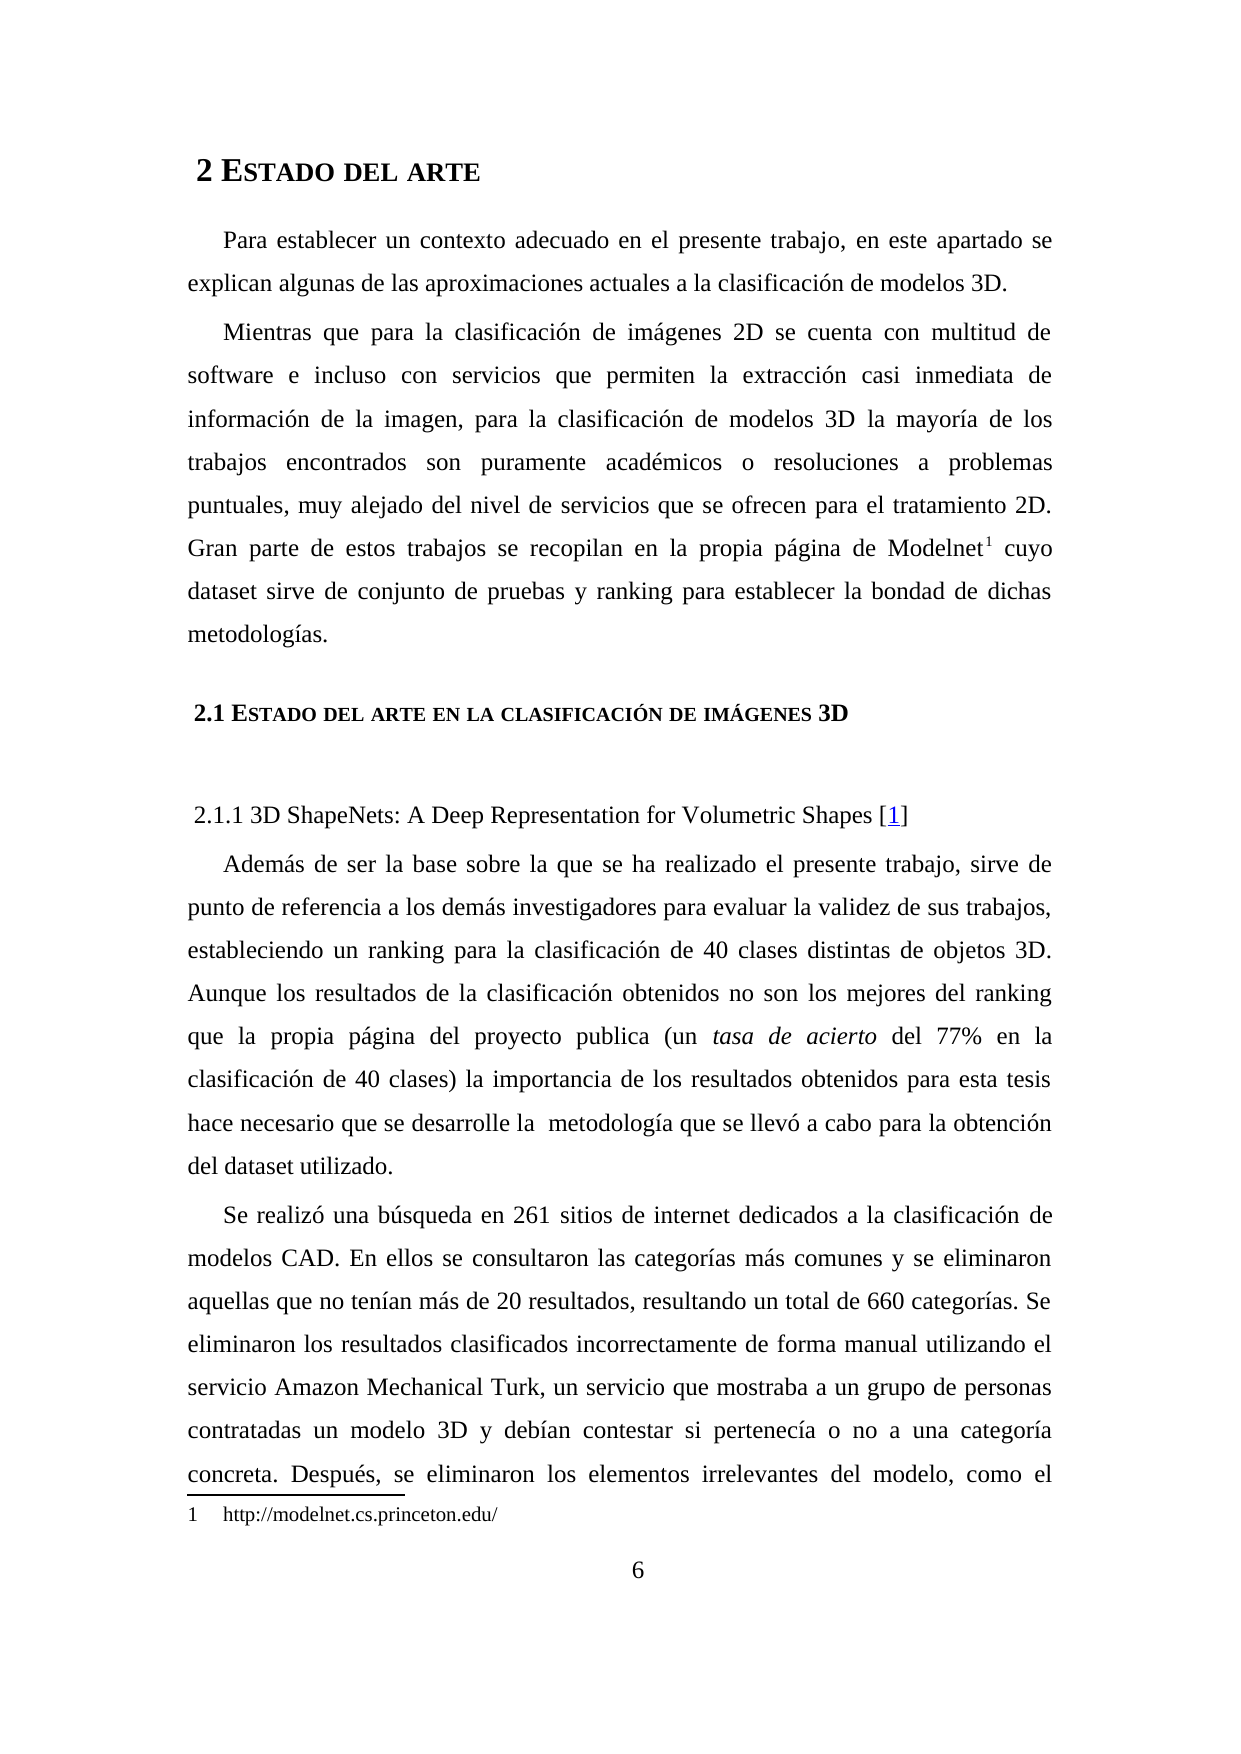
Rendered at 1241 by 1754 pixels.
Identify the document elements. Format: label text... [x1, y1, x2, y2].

text Se realizó una búsqueda en 261 sitios de internet dedicados a la clasificación de modelos CAD. En ellos se consultaron las categorías más comunes y se eliminaron aquellas que no tenían más de 20 resultados, resultando un total de 660 categorías. Se eliminaron los resultados clasificados incorrectamente de forma manual utilizando el servicio Amazon Mechanical Turk, un servicio que mostraba a un grupo de personas contratadas un modelo 3D y debían contestar si pertenecía o no a una categoría concreta. Después, se eliminaron los elementos irrelevantes del modelo, como el [187, 1200, 1053, 1487]
subtitle Estado del arte [187, 150, 1053, 188]
subtitle 3D ShapeNets: A Deep Representation for Volumetric Shapes [1] [187, 800, 1053, 829]
text Además de ser la base sobre la que se ha realizado el presente trabajo, sirve de punto de referencia a los demás investigadores para evaluar la validez de sus trabajos, estableciendo un ranking para la clasificación de 40 clases distintas de objetos 3D. Aunque los resultados de la clasificación obtenidos no son los mejores del ranking que la propia página del proyecto publica (un tasa de acierto del 77% en la clasificación de 40 clases) la importancia de los resultados obtenidos para esta tesis hace necesario que se desarrolle la metodología que se llevó a cabo para la obtención del dataset utilizado. [187, 849, 1053, 1179]
subtitle Estado del arte en la clasificación de imágenes 3D [187, 698, 949, 727]
text http://modelnet.cs.princeton.edu/ [187, 1501, 1053, 1526]
text Mientras que para la clasificación de imágenes 2D se cuenta con multitud de software e incluso con servicios que permiten la extracción casi inmediata de información de la imagen, para la clasificación de modelos 3D la mayoría de los trabajos encontrados son puramente académicos o resoluciones a problemas puntuales, muy alejado del nivel de servicios que se ofrecen para el tratamiento 2D. Gran parte de estos trabajos se recopilan en la propia página de Modelnet cuyo dataset sirve de conjunto de pruebas y ranking para establecer la bondad de dichas metodologías. [187, 317, 1053, 648]
text Para establecer un contexto adecuado en el presente trabajo, en este apartado se explican algunas de las aproximaciones actuales a la clasificación de modelos 3D. [187, 225, 1053, 297]
